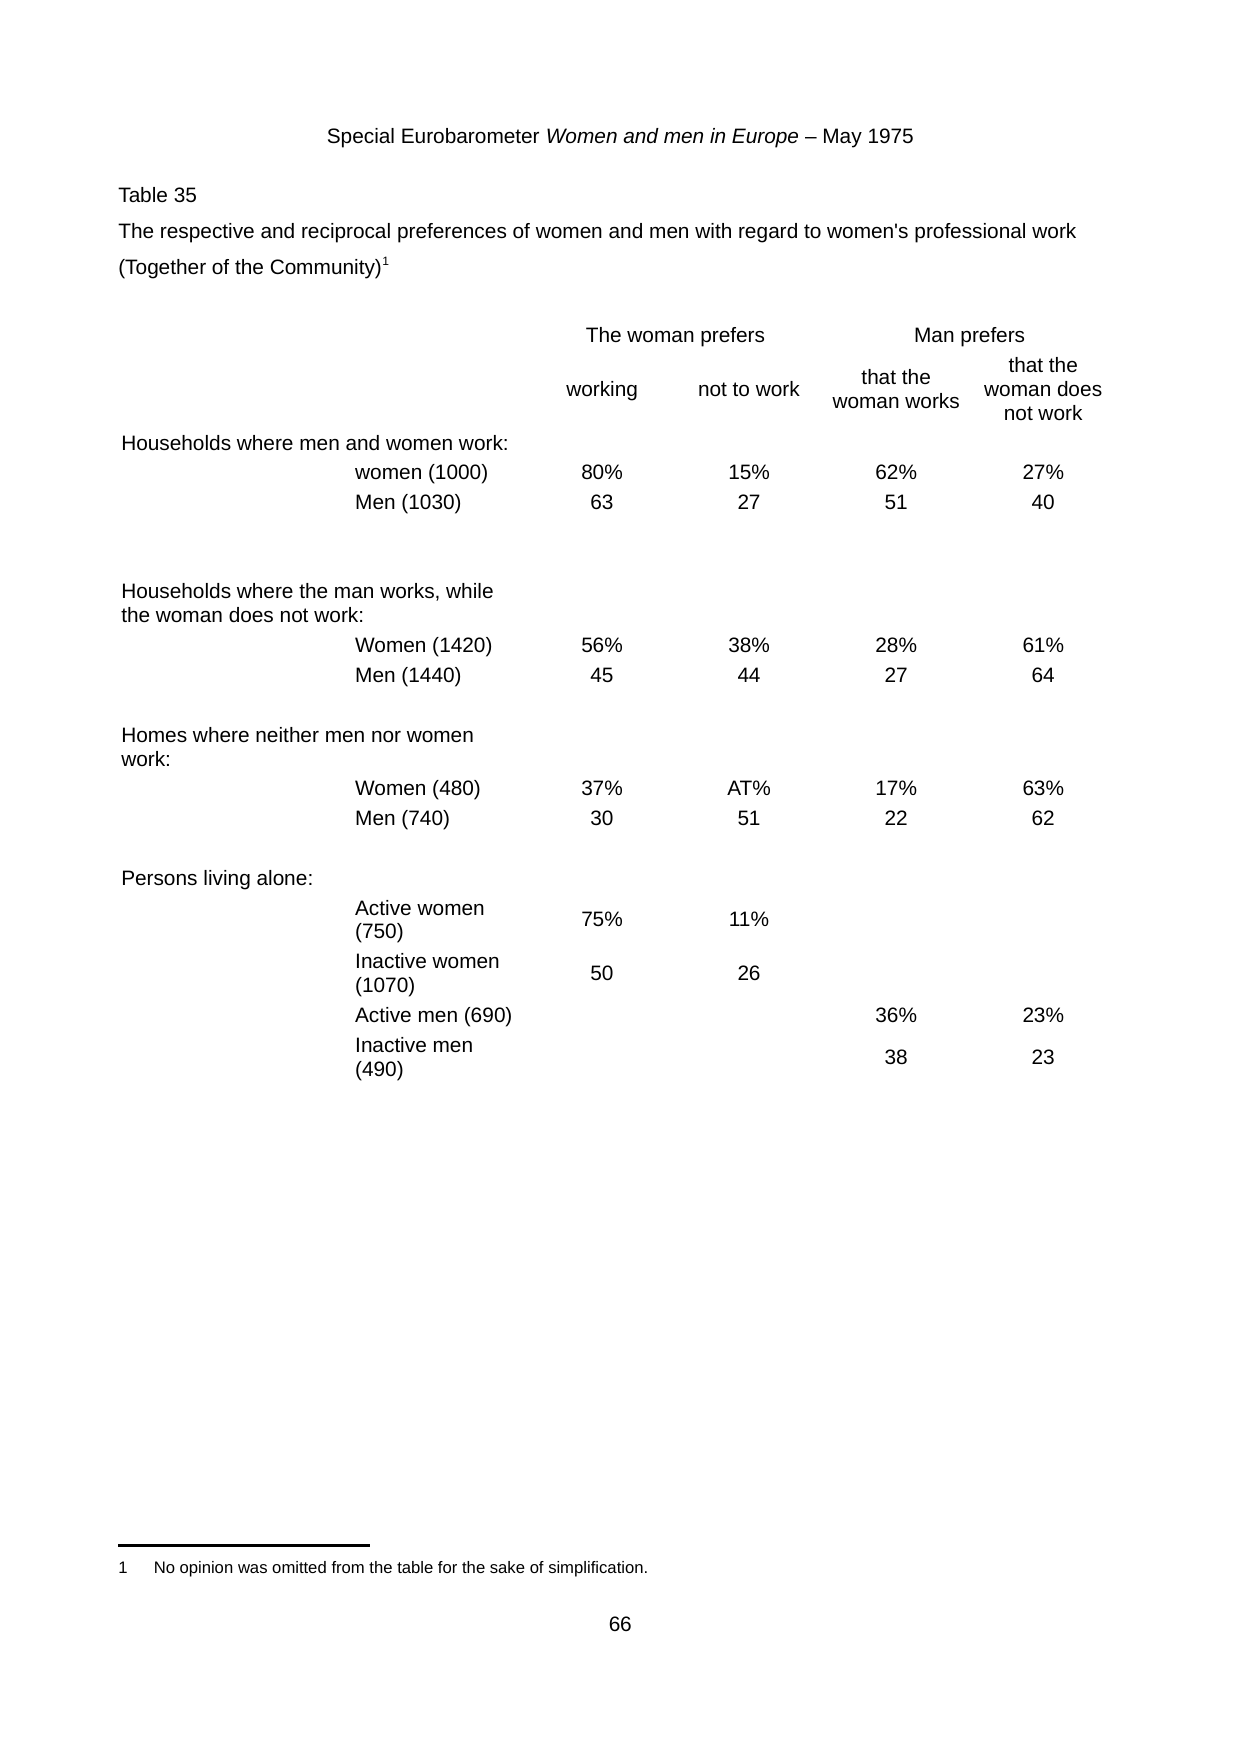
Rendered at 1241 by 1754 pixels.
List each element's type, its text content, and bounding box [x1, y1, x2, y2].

table_cell Women (480) [352, 773, 528, 803]
table_cell [675, 720, 822, 773]
table_cell 28% [823, 630, 969, 660]
table_cell [823, 428, 969, 457]
table_header Man prefers [823, 320, 1117, 350]
table_cell [118, 487, 352, 517]
table_cell [118, 350, 352, 427]
table_cell [675, 576, 822, 630]
table_cell [118, 690, 352, 719]
table_cell 23 [970, 1030, 1117, 1083]
table_cell [118, 457, 352, 487]
table_cell [970, 517, 1117, 547]
table_header [352, 320, 528, 350]
table_cell [528, 863, 675, 892]
table_cell AT% [675, 773, 822, 803]
table_cell 37% [528, 773, 675, 803]
table_cell Men (740) [352, 803, 528, 833]
table_cell [528, 576, 675, 630]
text The respective and reciprocal preferences of women and men with regard to women's professional work [118, 219, 1122, 243]
table_cell 27% [970, 457, 1117, 487]
table_cell Homes where neither men nor women work: [118, 720, 528, 773]
table_cell [528, 690, 675, 719]
table_cell [675, 1030, 822, 1083]
table_cell 15% [675, 457, 822, 487]
table_cell [970, 690, 1117, 719]
table_cell Active women (750) [352, 893, 528, 946]
table_cell [352, 350, 528, 427]
table_cell 26 [675, 946, 822, 1000]
table_cell [675, 547, 822, 576]
table_cell [118, 630, 352, 660]
table_cell [970, 428, 1117, 457]
table_cell [528, 833, 675, 863]
table_cell not to work [675, 350, 822, 427]
table_cell 51 [823, 487, 969, 517]
table_cell Active men (690) [352, 1000, 528, 1030]
table_cell 30 [528, 803, 675, 833]
table_cell [823, 833, 969, 863]
table_header [118, 320, 352, 350]
table_cell [823, 720, 969, 773]
table_cell 38% [675, 630, 822, 660]
table_cell [528, 1000, 675, 1030]
table_cell 27 [823, 660, 969, 690]
table_cell Inactive women (1070) [352, 946, 528, 1000]
table_cell 45 [528, 660, 675, 690]
table_cell 23% [970, 1000, 1117, 1030]
table_cell [118, 1030, 352, 1083]
table_cell that the woman does not work [970, 350, 1117, 427]
table_cell 11% [675, 893, 822, 946]
table_cell [823, 690, 969, 719]
text Table 35 [118, 183, 1122, 207]
table_cell Households where men and women work: [118, 428, 528, 457]
table_cell 63% [970, 773, 1117, 803]
table_cell [352, 833, 528, 863]
table_cell [528, 1030, 675, 1083]
table_cell [118, 893, 352, 946]
table_cell [970, 946, 1117, 1000]
table_cell [823, 863, 969, 892]
table_cell 62 [970, 803, 1117, 833]
table_cell Inactive men (490) [352, 1030, 528, 1083]
table_cell [970, 863, 1117, 892]
table_cell [675, 690, 822, 719]
table_cell [528, 428, 675, 457]
table_cell [970, 547, 1117, 576]
table_cell Persons living alone: [118, 863, 528, 892]
table_cell [352, 517, 528, 547]
table_cell 22 [823, 803, 969, 833]
table_cell [118, 660, 352, 690]
table_cell 27 [675, 487, 822, 517]
text (Together of the Community) [118, 254, 1122, 278]
table_cell [675, 517, 822, 547]
table_cell [118, 1000, 352, 1030]
table_cell [823, 576, 969, 630]
table_cell [675, 1000, 822, 1030]
table_cell 56% [528, 630, 675, 660]
table_cell 63 [528, 487, 675, 517]
table_cell women (1000) [352, 457, 528, 487]
table_cell [118, 547, 352, 576]
table_cell [970, 720, 1117, 773]
table_cell 61% [970, 630, 1117, 660]
table_cell [823, 547, 969, 576]
table_cell 17% [823, 773, 969, 803]
text No opinion was omitted from the table for the sake of simplification. [118, 1557, 1122, 1577]
table_cell 50 [528, 946, 675, 1000]
table_header The woman prefers [528, 320, 822, 350]
table_cell [352, 547, 528, 576]
table_cell Men (1440) [352, 660, 528, 690]
table_cell [675, 833, 822, 863]
table_cell [970, 893, 1117, 946]
table_cell [118, 517, 352, 547]
table_cell [528, 517, 675, 547]
table_cell [970, 833, 1117, 863]
table_cell [528, 547, 675, 576]
table_cell 40 [970, 487, 1117, 517]
table_cell Women (1420) [352, 630, 528, 660]
table_cell that the woman works [823, 350, 969, 427]
table_cell [118, 773, 352, 803]
table_cell [352, 690, 528, 719]
table_cell [823, 946, 969, 1000]
table_cell Men (1030) [352, 487, 528, 517]
table_cell 44 [675, 660, 822, 690]
table_cell [118, 833, 352, 863]
table_cell working [528, 350, 675, 427]
table_cell 80% [528, 457, 675, 487]
table_cell [528, 720, 675, 773]
table_cell 64 [970, 660, 1117, 690]
table_cell 38 [823, 1030, 969, 1083]
table_cell [118, 803, 352, 833]
table_cell 51 [675, 803, 822, 833]
table_cell [823, 517, 969, 547]
table_cell [823, 893, 969, 946]
table_cell [118, 946, 352, 1000]
table_cell [675, 863, 822, 892]
table_cell Households where the man works, while the woman does not work: [118, 576, 528, 630]
table_cell 75% [528, 893, 675, 946]
table_cell [675, 428, 822, 457]
table_cell 62% [823, 457, 969, 487]
table_cell [970, 576, 1117, 630]
table_cell 36% [823, 1000, 969, 1030]
